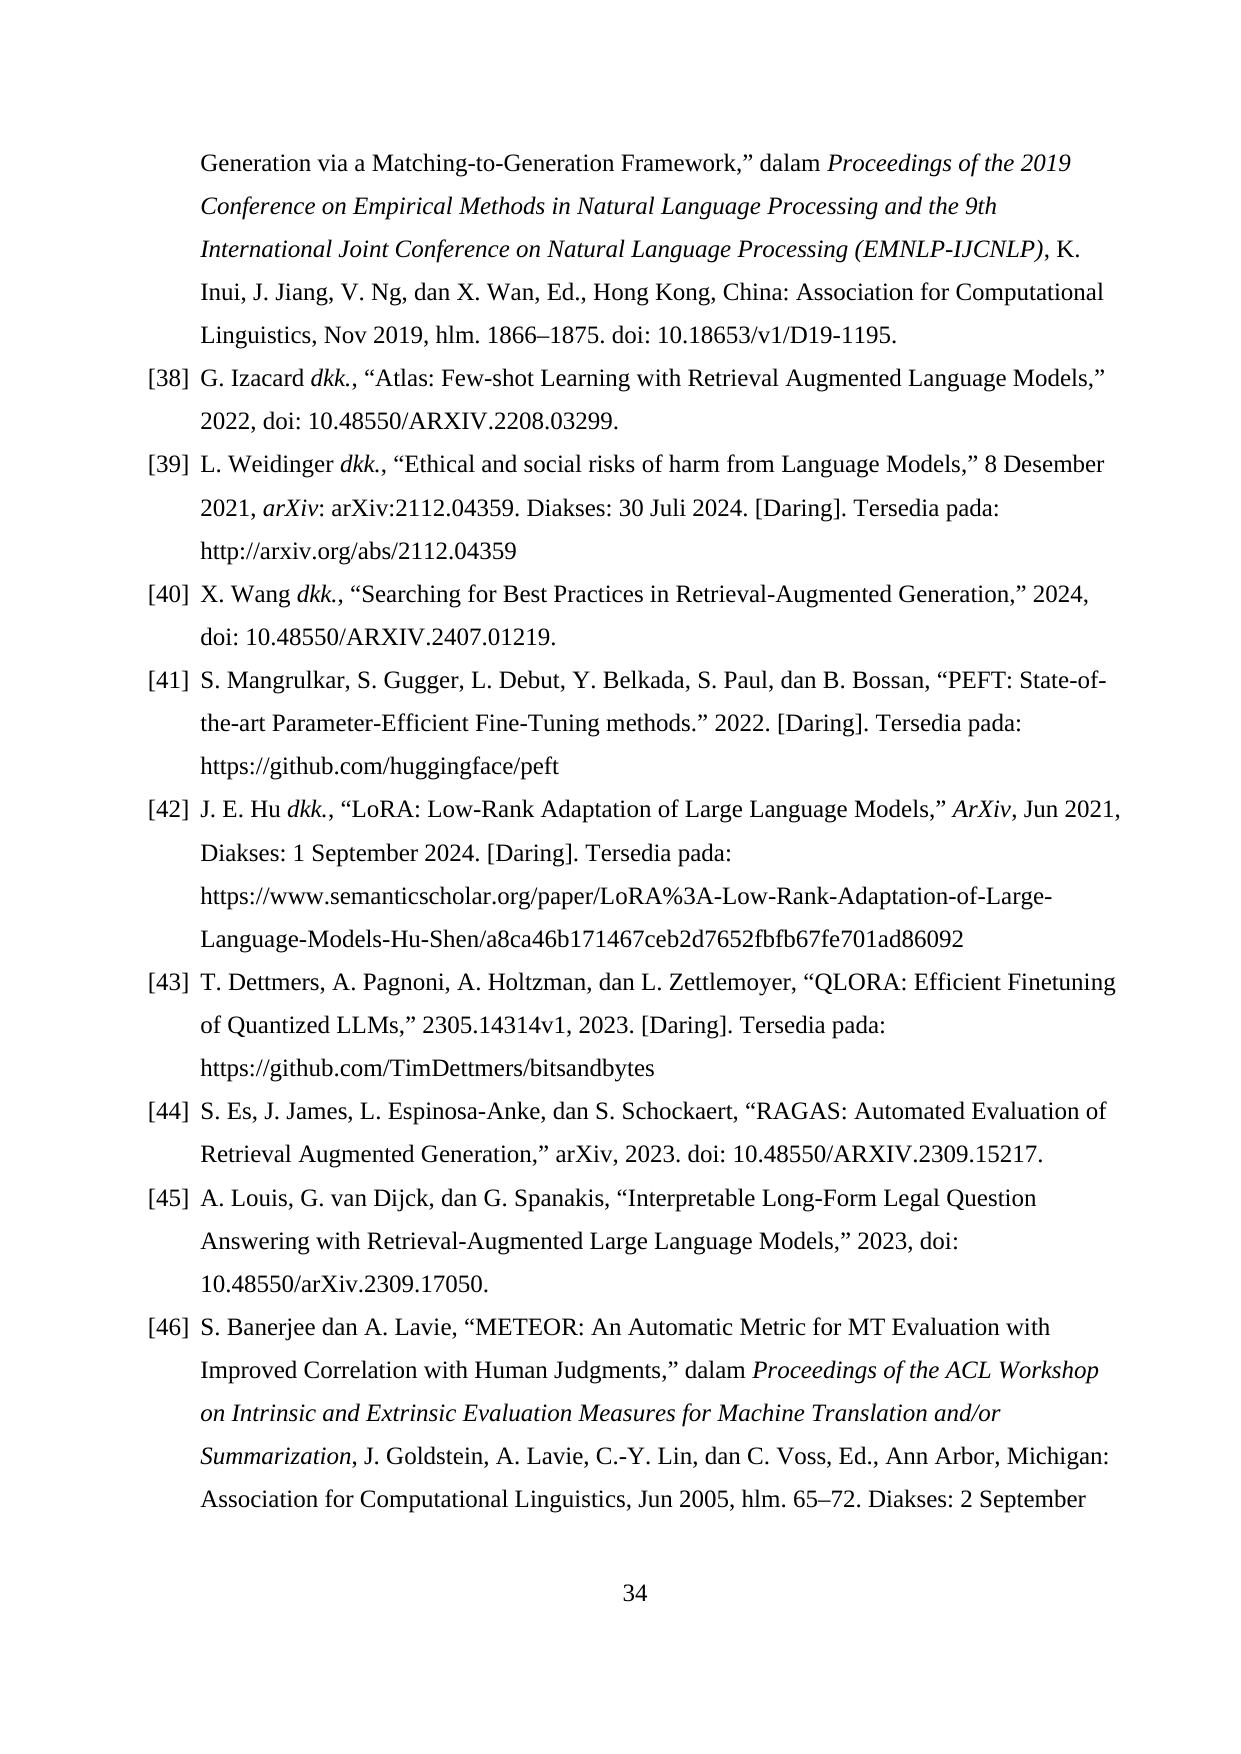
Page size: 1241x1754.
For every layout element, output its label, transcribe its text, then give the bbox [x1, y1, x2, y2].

text [46] S. Banerjee dan A. Lavie, “METEOR: An Automatic Metric for MT Evaluation with Improved Correlation with Human Judgments,” dalam Proceedings of the ACL Workshop on Intrinsic and Extrinsic Evaluation Measures for Machine Translation and/or Summarization, J. Goldstein, A. Lavie, C.-Y. Lin, dan C. Voss, Ed., Ann Arbor, Michigan: Association for Computational Linguistics, Jun 2005, hlm. 65–72. Diakses: 2 September [148, 1312, 1122, 1513]
text [39] L. Weidinger dkk., “Ethical and social risks of harm from Language Models,” 8 Desember 2021, arXiv: arXiv:2112.04359. Diakses: 30 Juli 2024. [Daring]. Tersedia pada: http://arxiv.org/abs/2112.04359 [148, 449, 1122, 564]
text [41] S. Mangrulkar, S. Gugger, L. Debut, Y. Belkada, S. Paul, dan B. Bossan, “PEFT: State-of-the-art Parameter-Efficient Fine-Tuning methods.” 2022. [Daring]. Tersedia pada: https://github.com/huggingface/peft [148, 665, 1122, 780]
text [44] S. Es, J. James, L. Espinosa-Anke, dan S. Schockaert, “RAGAS: Automated Evaluation of Retrieval Augmented Generation,” arXiv, 2023. doi: 10.48550/ARXIV.2309.15217. [148, 1096, 1122, 1168]
text Generation via a Matching-to-Generation Framework,” dalam Proceedings of the 2019 Conference on Empirical Methods in Natural Language Processing and the 9th International Joint Conference on Natural Language Processing (EMNLP-IJCNLP), K. Inui, J. Jiang, V. Ng, dan X. Wan, Ed., Hong Kong, China: Association for Computational Linguistics, Nov 2019, hlm. 1866–1875. doi: 10.18653/v1/D19-1195. [148, 148, 1122, 349]
text [40] X. Wang dkk., “Searching for Best Practices in Retrieval-Augmented Generation,” 2024, doi: 10.48550/ARXIV.2407.01219. [148, 579, 1122, 651]
text [45] A. Louis, G. van Dijck, dan G. Spanakis, “Interpretable Long-Form Legal Question Answering with Retrieval-Augmented Large Language Models,” 2023, doi: 10.48550/arXiv.2309.17050. [148, 1183, 1122, 1298]
text [43] T. Dettmers, A. Pagnoni, A. Holtzman, dan L. Zettlemoyer, “QLORA: Efficient Finetuning of Quantized LLMs,” 2305.14314v1, 2023. [Daring]. Tersedia pada: https://github.com/TimDettmers/bitsandbytes [148, 967, 1122, 1082]
text [38] G. Izacard dkk., “Atlas: Few-shot Learning with Retrieval Augmented Language Models,” 2022, doi: 10.48550/ARXIV.2208.03299. [148, 363, 1122, 435]
text [42] J. E. Hu dkk., “LoRA: Low-Rank Adaptation of Large Language Models,” ArXiv, Jun 2021, Diakses: 1 September 2024. [Daring]. Tersedia pada: https://www.semanticscholar.org/paper/LoRA%3A-Low-Rank-Adaptation-of-Large-Language-Models-Hu-Shen/a8ca46b171467ceb2d7652fbfb67fe701ad86092 [148, 794, 1122, 953]
